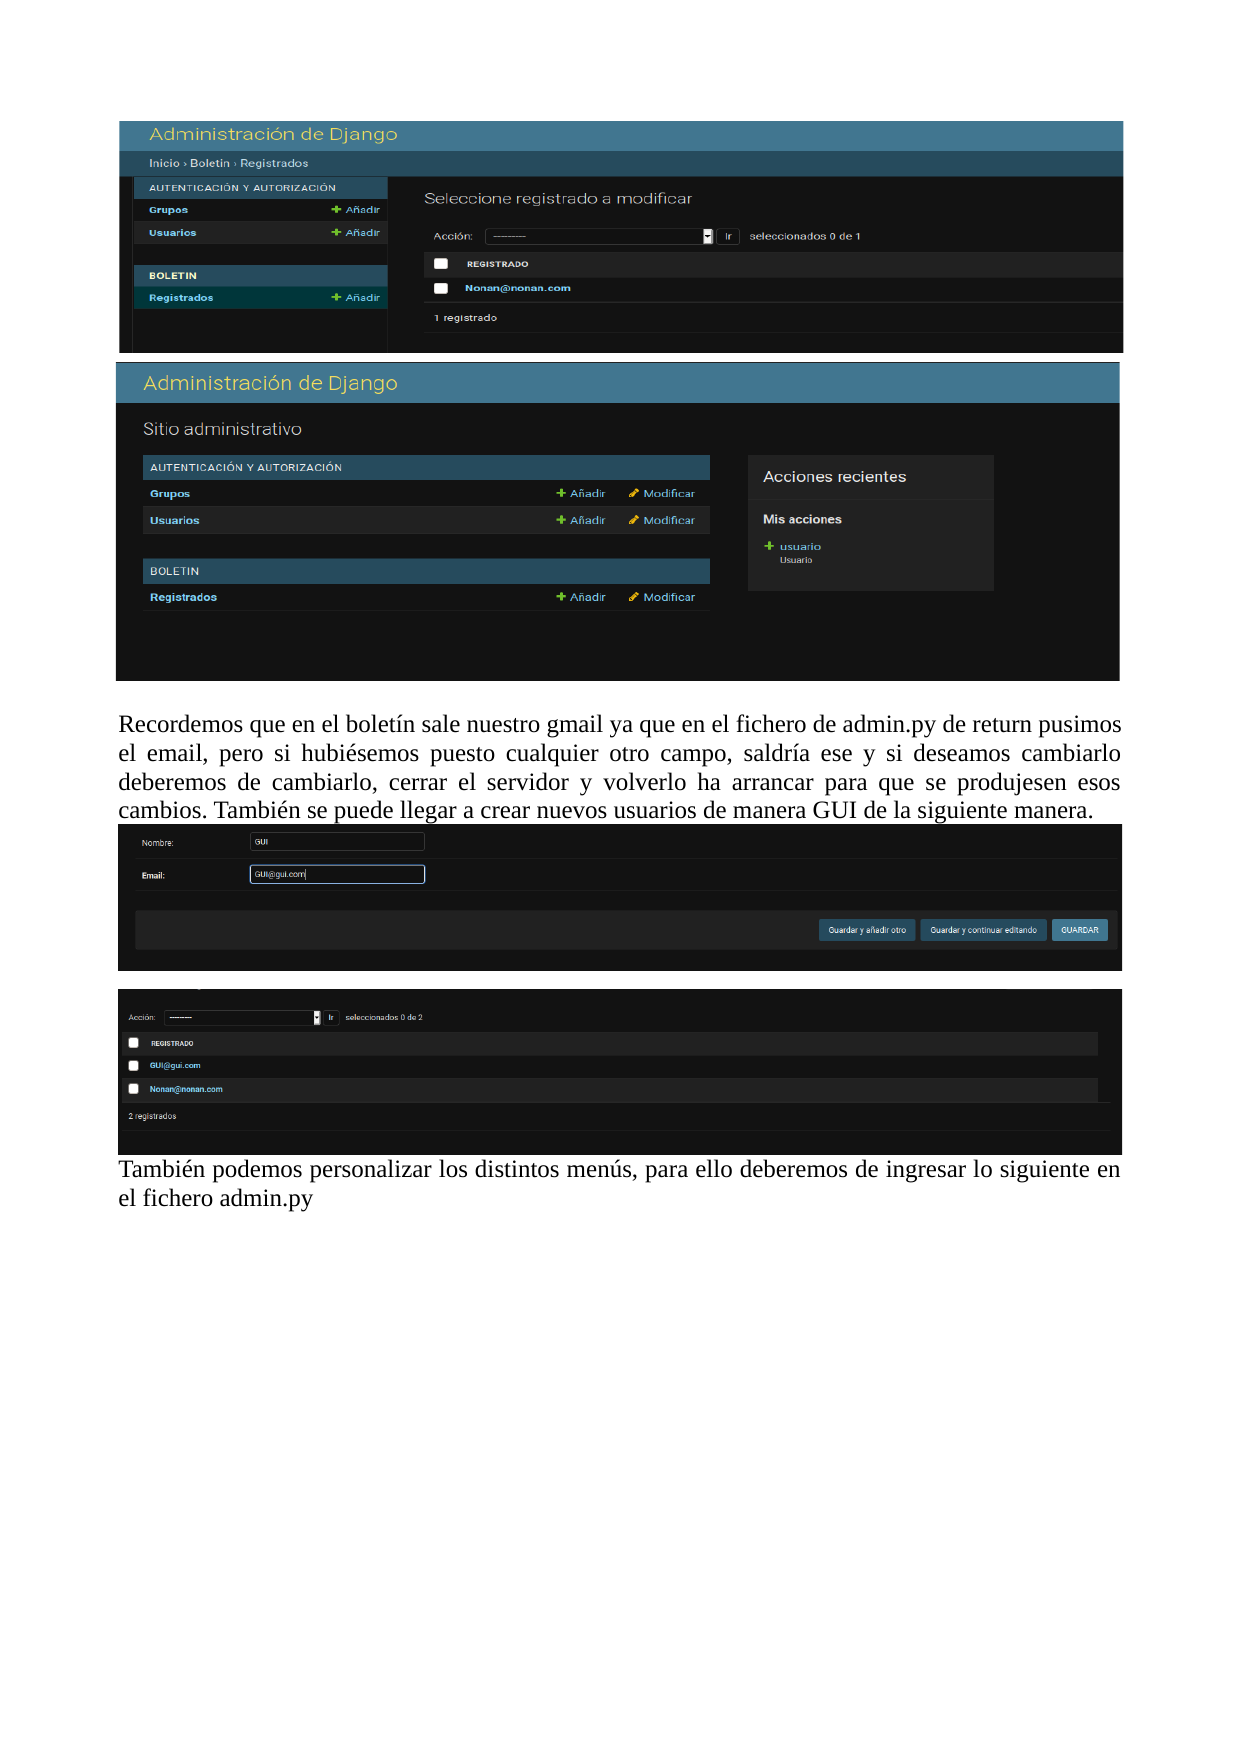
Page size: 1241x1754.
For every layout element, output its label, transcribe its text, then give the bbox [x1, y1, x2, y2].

picture [115, 362, 1120, 681]
picture [119, 121, 1124, 353]
text Recordemos que en el boletín sale nuestro gmail ya que en el fichero de admin.py de return pusimos el email, pero si hubiésemos puesto cualquier otro campo, saldría ese y si deseamos cambiarlo deberemos de cambiarlo, cerrar el servidor y volverlo ha arrancar para que se produjesen esos cambios. También se puede llegar a crear nuevos usuarios de manera GUI de la siguiente manera. [118, 709, 1122, 824]
picture [118, 989, 1123, 1155]
picture [118, 824, 1123, 971]
text También podemos personalizar los distintos menús, para ello deberemos de ingresar lo siguiente en el fichero admin.py [118, 1155, 1122, 1212]
text [118, 971, 1122, 989]
